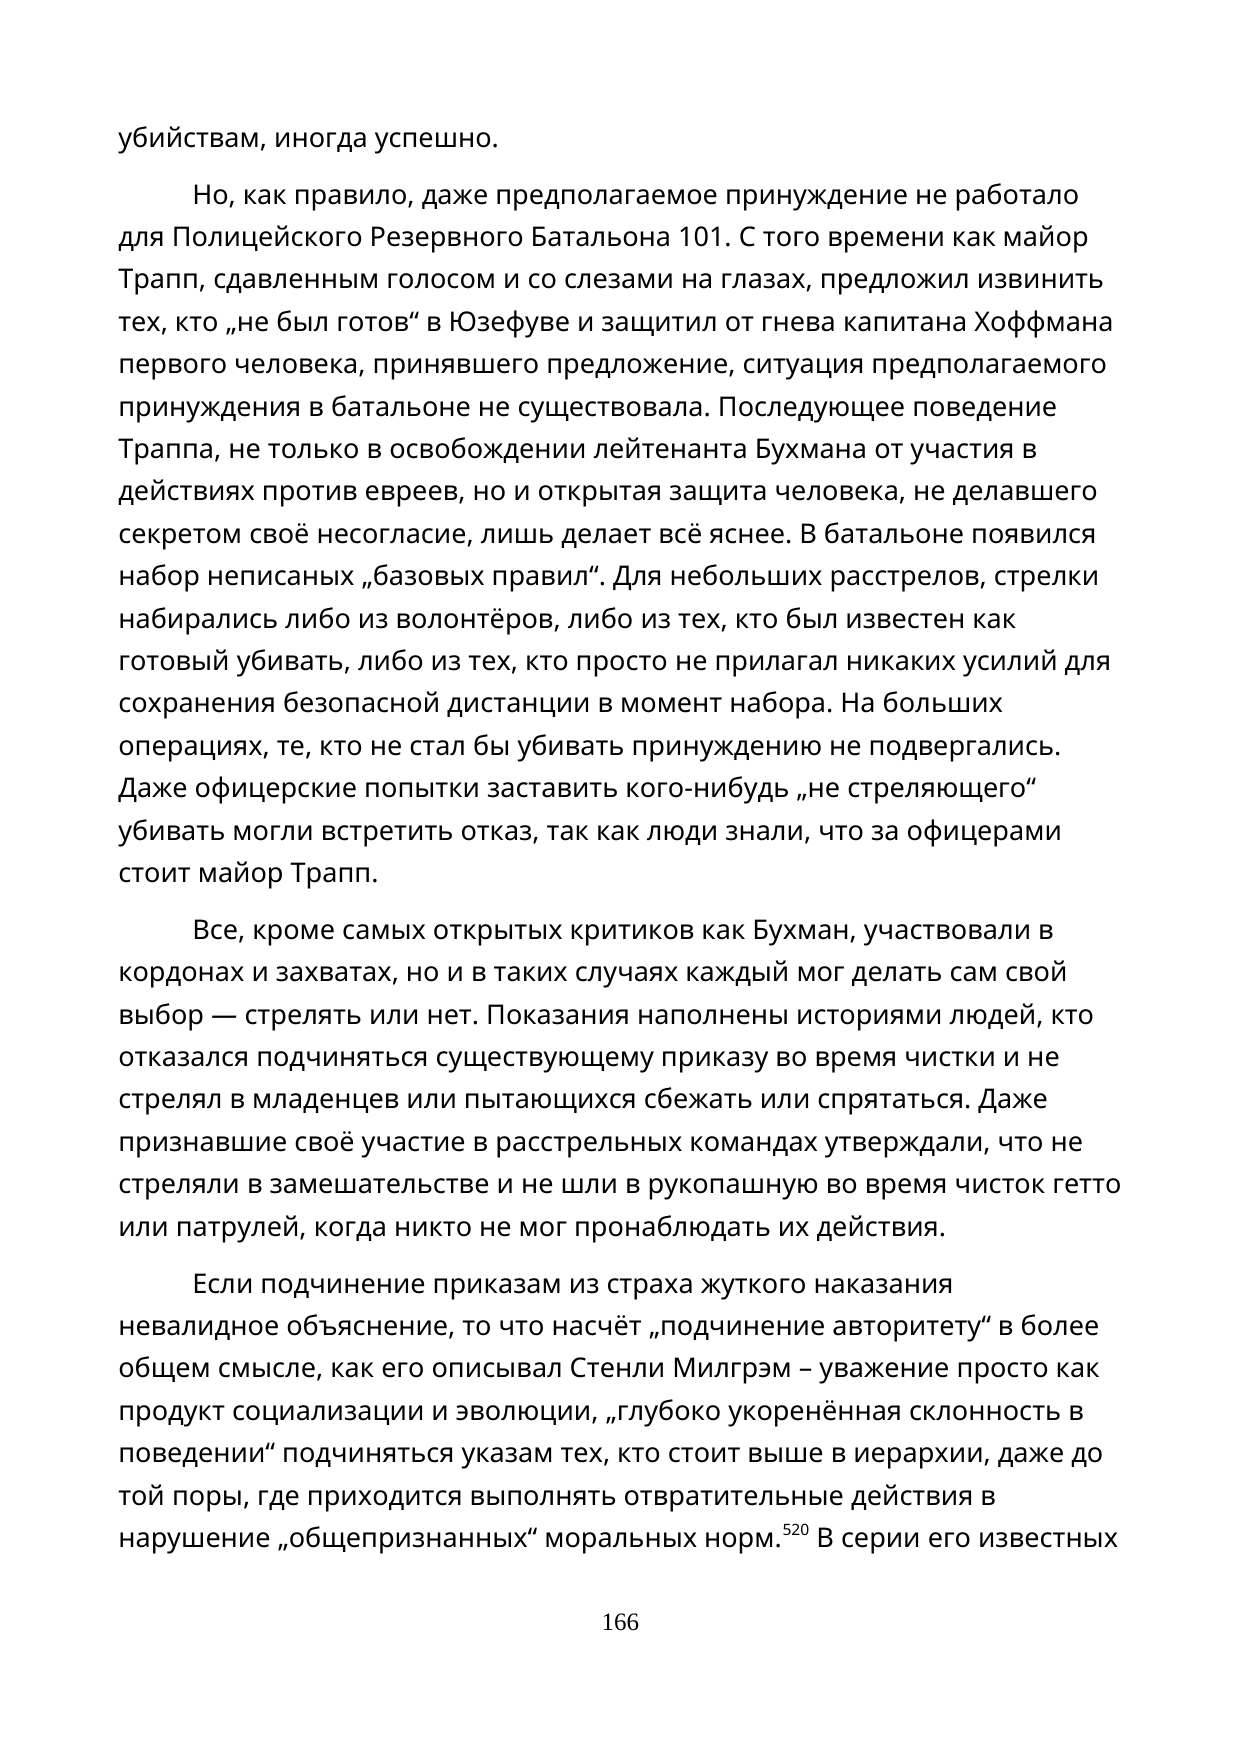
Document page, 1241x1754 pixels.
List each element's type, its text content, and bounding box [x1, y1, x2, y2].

text Если подчинение приказам из страха жуткого наказания невалидное объяснение, то что насчёт „подчинение авторитету“ в более общем смысле, как его описывал Стенли Милгрэм – уважение просто как продукт социализации и эволюции, „глубоко укоренённая склонность в поведении“ подчиняться указам тех, кто стоит выше в иерархии, даже до той поры, где приходится выполнять отвратительные действия в нарушение „общепризнанных“ моральных норм. В серии его известных [118, 1264, 1122, 1555]
text Но, как правило, даже предполагаемое принуждение не работало для Полицейского Резервного Батальона 101. С того времени как майор Трапп, сдавленным голосом и со слезами на глазах, предложил извинить тех, кто „не был готов“ в Юзефуве и защитил от гнева капитана Хоффмана первого человека, принявшего предложение, ситуация предполагаемого принуждения в батальоне не существовала. Последующее поведение Траппа, не только в освобождении лейтенанта Бухмана от участия в действиях против евреев, но и открытая защита человека, не делавшего секретом своё несогласие, лишь делает всё яснее. В батальоне появился набор неписаных „базовых правил“. Для небольших расстрелов, стрелки набирались либо из волонтёров, либо из тех, кто был известен как готовый убивать, либо из тех, кто просто не прилагал никаких усилий для сохранения безопасной дистанции в момент набора. На больших операциях, те, кто не стал бы убивать принуждению не подвергались. Даже офицерские попытки заставить кого-нибудь „не стреляющего“ убивать могли встретить отказ, так как люди знали, что за офицерами стоит майор Трапп. [118, 175, 1122, 890]
text Все, кроме самых открытых критиков как Бухман, участвовали в кордонах и захватах, но и в таких случаях каждый мог делать сам свой выбор — стрелять или нет. Показания наполнены историями людей, кто отказался подчиняться существующему приказу во время чистки и не стрелял в младенцев или пытающихся сбежать или спрятаться. Даже признавшие своё участие в расстрельных командах утверждали, что не стреляли в замешательстве и не шли в рукопашную во время чисток гетто или патрулей, когда никто не мог пронаблюдать их действия. [118, 910, 1122, 1244]
text убийствам, иногда успешно. [118, 118, 1122, 155]
